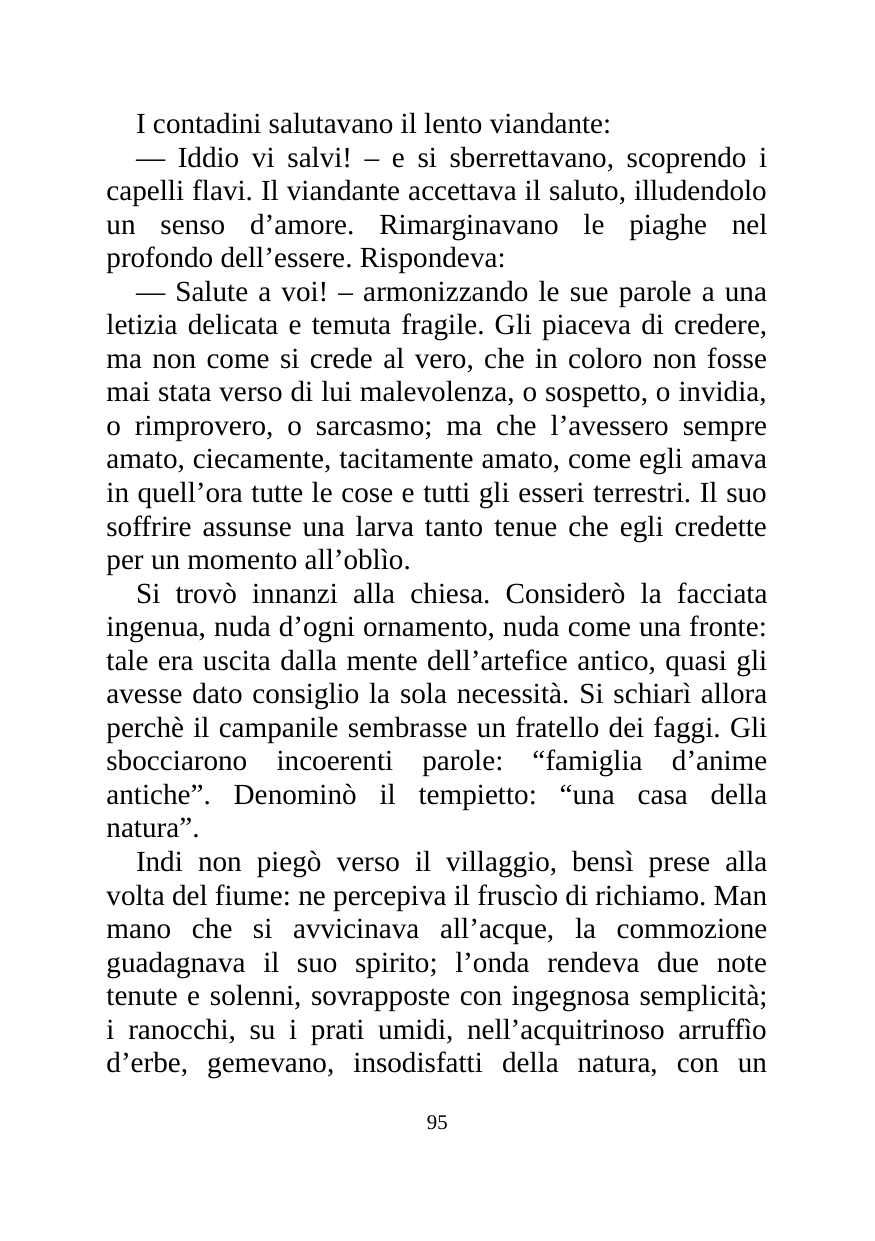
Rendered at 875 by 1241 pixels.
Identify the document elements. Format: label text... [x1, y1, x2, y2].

text Indi non piegò verso il villaggio, bensì prese alla volta del fiume: ne percepiva il fruscìo di richiamo. Man mano che si avvicinava all’acque, la commozione guadagnava il suo spirito; l’onda rendeva due note tenute e solenni, sovrapposte con ingegnosa semplicità; i ranocchi, su i prati umidi, nell’acquitrinoso arruffìo d’erbe, gemevano, insodisfatti della natura, con un [106, 844, 768, 1079]
text I contadini salutavano il lento viandante: [106, 106, 768, 140]
text — Salute a voi! – armonizzando le sue parole a una letizia delicata e temuta fragile. Gli piaceva di credere, ma non come si crede al vero, che in coloro non fosse mai stata verso di lui malevolenza, o sospetto, o invidia, o rimprovero, o sarcasmo; ma che l’avessero sempre amato, ciecamente, tacitamente amato, come egli amava in quell’ora tutte le cose e tutti gli esseri terrestri. Il suo soffrire assunse una larva tanto tenue che egli credette per un momento all’oblìo. [106, 274, 768, 576]
text — Iddio vi salvi! – e si sberrettavano, scoprendo i capelli flavi. Il viandante accettava il saluto, illudendolo un senso d’amore. Rimarginavano le piaghe nel profondo dell’essere. Rispondeva: [106, 140, 768, 274]
text Si trovò innanzi alla chiesa. Considerò la facciata ingenua, nuda d’ogni ornamento, nuda come una fronte: tale era uscita dalla mente dell’artefice antico, quasi gli avesse dato consiglio la sola necessità. Si schiarì allora perchè il campanile sembrasse un fratello dei faggi. Gli sbocciarono incoerenti parole: “famiglia d’anime antiche”. Denominò il tempietto: “una casa della natura”. [106, 576, 768, 844]
